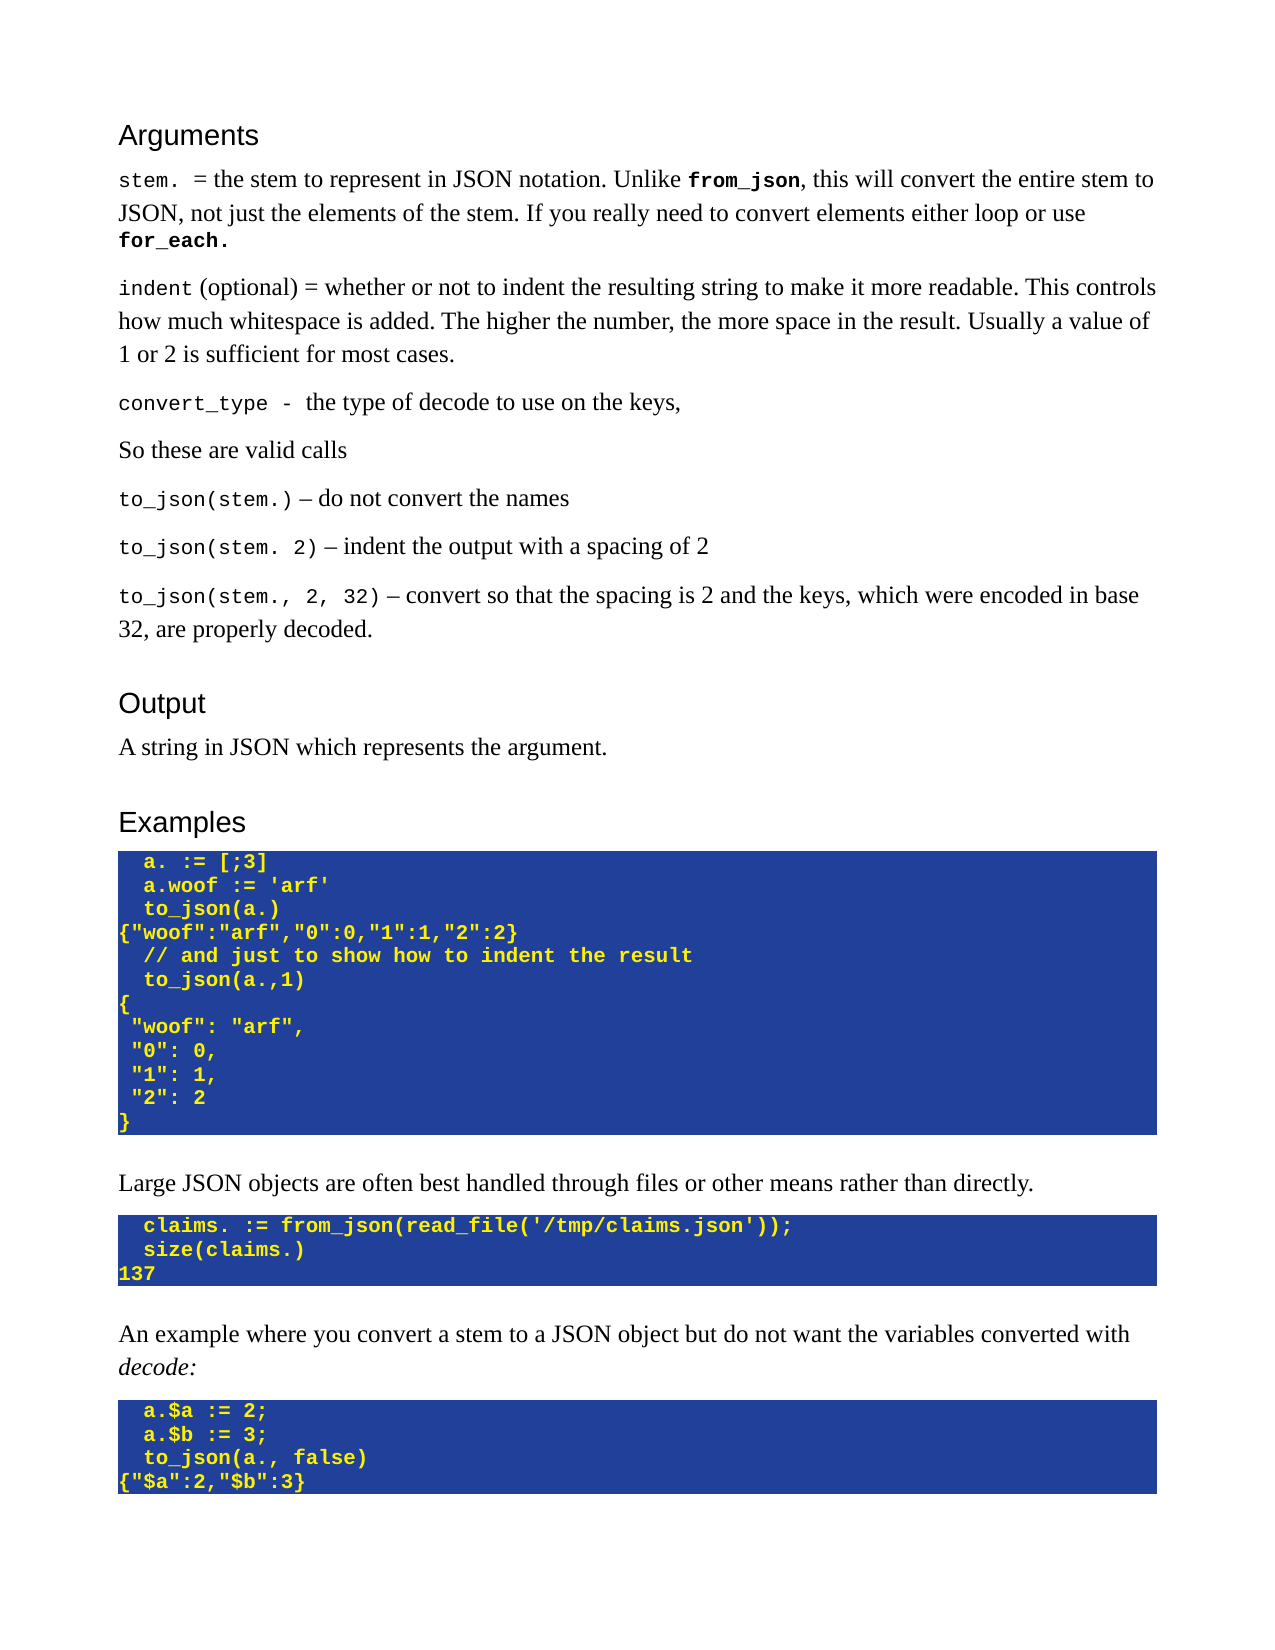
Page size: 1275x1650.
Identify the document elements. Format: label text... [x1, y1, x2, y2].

text a.woof := 'arf' [118, 874, 1157, 898]
text "0": 0, [118, 1040, 1157, 1064]
text a.$b := 3; [118, 1423, 1157, 1447]
subtitle Arguments [118, 118, 1157, 152]
text } [118, 1111, 1157, 1135]
text {"$a":2,"$b":3} [118, 1471, 1157, 1494]
text Large JSON objects are often best handled through files or other means rather than directly. [118, 1135, 1157, 1196]
text A string in JSON which represents the argument. [118, 732, 1157, 761]
text to_json(a.,1) [118, 969, 1157, 993]
text convert_type - the type of decode to use on the keys, [118, 387, 1157, 416]
text // and just to show how to indent the result [118, 946, 1157, 969]
text { [118, 993, 1157, 1016]
text "1": 1, [118, 1064, 1157, 1087]
text claims. := from_json(read_file('/tmp/claims.json')); [118, 1215, 1157, 1239]
text to_json(a.) [118, 898, 1157, 922]
text to_json(stem.) – do not convert the names [118, 483, 1157, 512]
text to_json(stem., 2, 32) – convert so that the spacing is 2 and the keys, which were encoded in base 32, are properly decoded. [118, 580, 1157, 642]
text a.$a := 2; [118, 1400, 1157, 1423]
text {"woof":"arf","0":0,"1":1,"2":2} [118, 922, 1157, 946]
text to_json(a., false) [118, 1447, 1157, 1471]
text indent (optional) = whether or not to indent the resulting string to make it more readable. This controls how much whitespace is added. The higher the number, the more space in the result. Usually a value of 1 or 2 is sufficient for most cases. [118, 272, 1157, 368]
text So these are valid calls [118, 435, 1157, 464]
text 137 [118, 1263, 1157, 1286]
text size(claims.) [118, 1239, 1157, 1263]
text stem. = the stem to represent in JSON notation. Unlike from_json, this will convert the entire stem to JSON, not just the elements of the stem. If you really need to convert elements either loop or use for_each. [118, 164, 1157, 254]
text to_json(stem. 2) – indent the output with a spacing of 2 [118, 531, 1157, 561]
text a. := [;3] [118, 851, 1157, 874]
subtitle Examples [118, 805, 1157, 838]
text "2": 2 [118, 1087, 1157, 1111]
text "woof": "arf", [118, 1016, 1157, 1040]
text An example where you convert a stem to a JSON object but do not want the variables converted with decode: [118, 1286, 1157, 1381]
subtitle Output [118, 686, 1157, 720]
